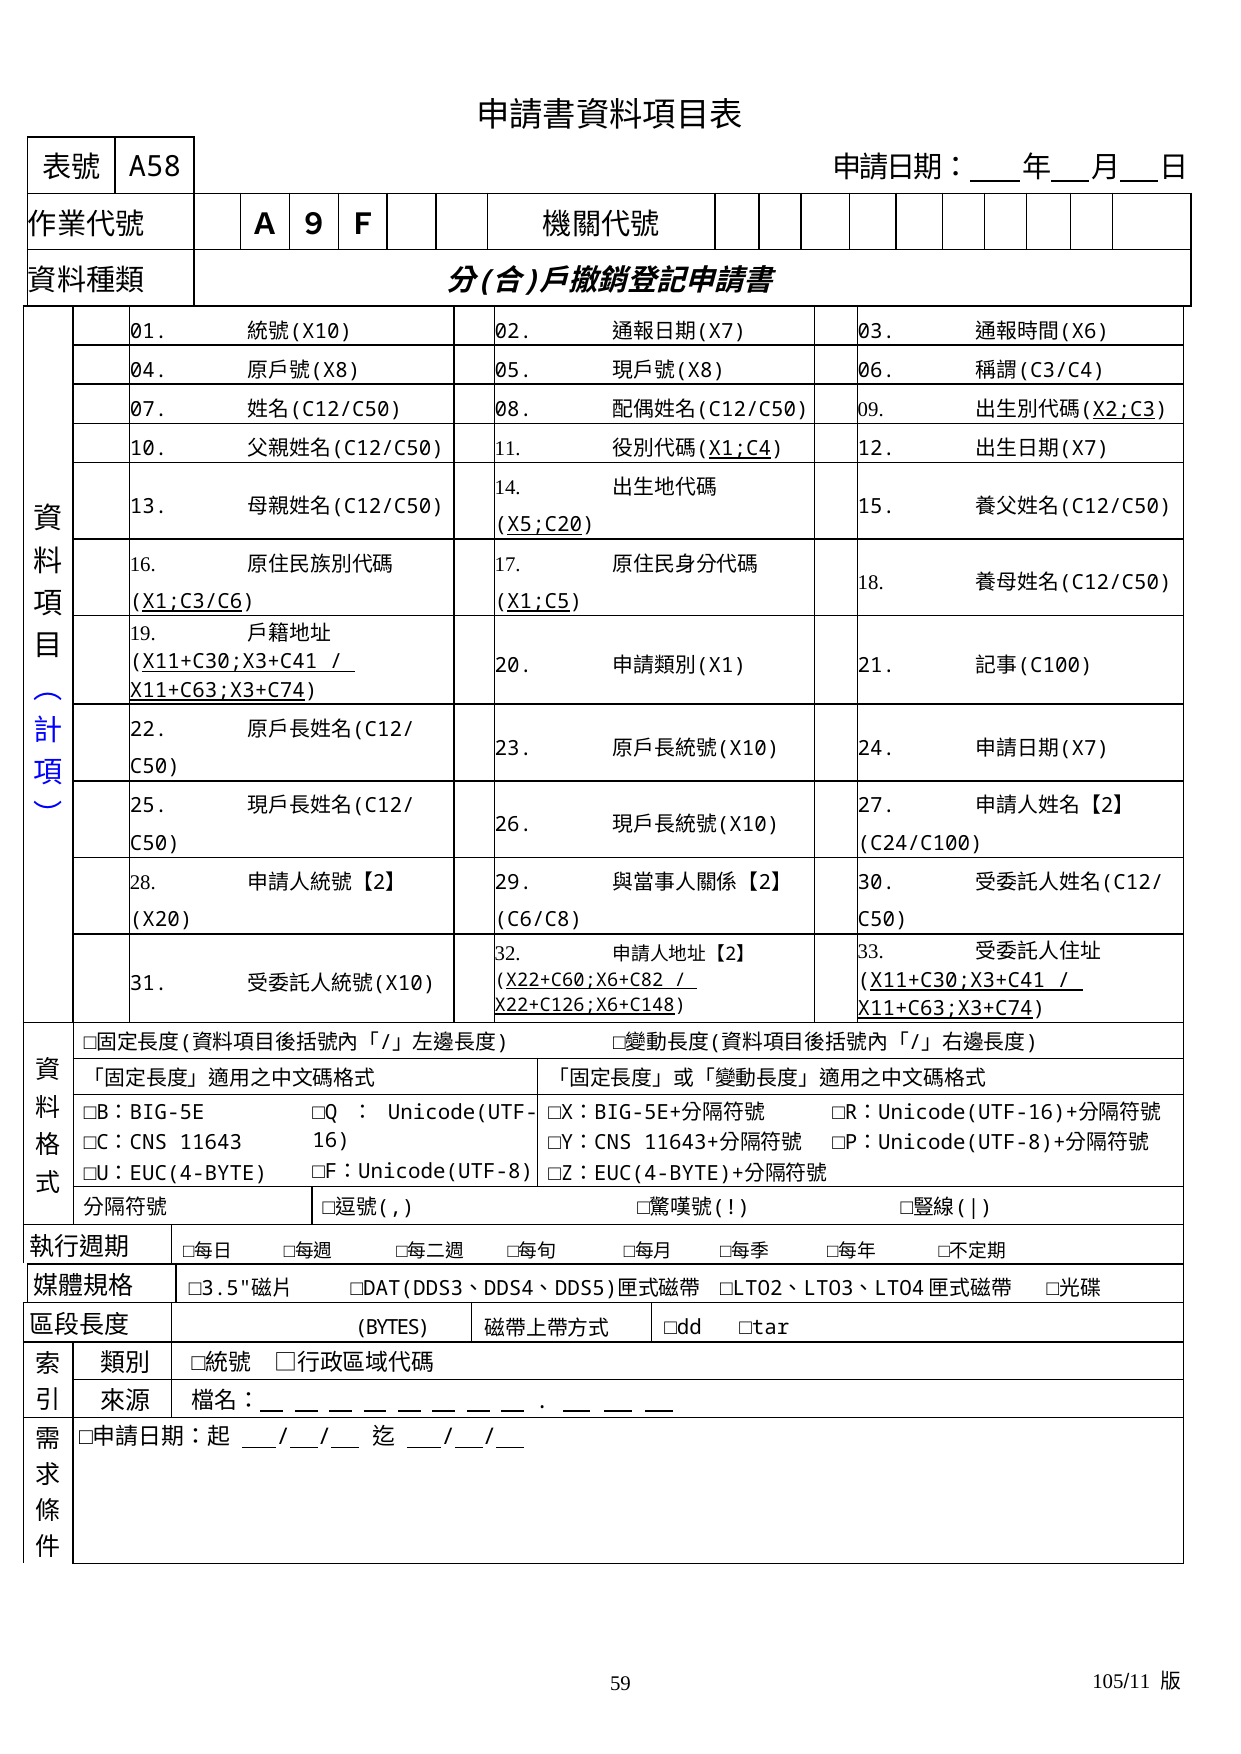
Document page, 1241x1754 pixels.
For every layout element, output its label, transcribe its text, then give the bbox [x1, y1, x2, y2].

table_cell [74, 705, 129, 780]
table_cell [74, 424, 129, 461]
table_cell [1184, 538, 1191, 614]
table_cell [815, 705, 857, 780]
table_cell [1184, 1224, 1191, 1263]
table_cell 原住民身分代碼(X1;C5) [495, 540, 814, 614]
table_cell [760, 194, 800, 249]
table_cell □每週 [284, 1225, 396, 1263]
table_cell 資料項目︵計 項︶ [24, 307, 72, 1022]
table_cell 養父姓名(C12/C50) [858, 463, 1183, 538]
table_cell □dd □tar [652, 1303, 1183, 1341]
table_cell 現戶號(X8) [495, 346, 814, 383]
table_cell 機關代號 [488, 194, 714, 249]
table_cell [815, 307, 857, 344]
table_cell [455, 782, 494, 856]
table_cell □每二週 [396, 1225, 507, 1263]
table_cell 與當事人關係【2】(C6/C8) [495, 858, 814, 933]
table_cell [74, 616, 129, 703]
table_cell □逗號(,) [313, 1187, 627, 1224]
table_cell □每季 [720, 1225, 827, 1263]
table_cell [815, 858, 857, 933]
table_cell 申請日期： 年 月 日 [195, 136, 1191, 192]
table_cell 受委託人住址(X11+C30;X3+C41 / X11+C63;X3+C74) [858, 935, 1183, 1022]
table_cell 分隔符號 [74, 1187, 311, 1224]
table_cell 稱謂(C3/C4) [858, 346, 1183, 383]
table_cell [1184, 1341, 1191, 1379]
table_cell [74, 540, 129, 614]
table_cell 役別代碼(X1;C4) [495, 424, 814, 461]
table_cell 配偶姓名(C12/C50) [495, 385, 814, 422]
table_cell Ｆ [339, 194, 386, 249]
table_cell 區段長度 [24, 1303, 171, 1341]
table_cell [455, 346, 494, 383]
table_cell 類別 [74, 1343, 171, 1379]
table_cell 現戶長統號(X10) [495, 782, 814, 856]
table_cell □每日 [172, 1225, 284, 1263]
table_cell [1184, 856, 1191, 933]
table_cell 申請日期(X7) [858, 705, 1183, 780]
table_cell □申請日期：起 / / 迄 / / [74, 1418, 645, 1563]
table_cell Ａ [241, 194, 289, 249]
table_cell [1184, 423, 1191, 461]
table_cell ９ [290, 194, 338, 249]
table_cell [897, 194, 942, 249]
table_cell [1071, 194, 1112, 249]
table_cell [74, 346, 129, 383]
table_cell 媒體規格 [28, 1265, 175, 1302]
table_cell [1027, 194, 1070, 249]
table_cell [1184, 1417, 1191, 1563]
table_cell [815, 540, 857, 614]
table_cell [802, 194, 849, 249]
table_cell □R：Unicode(UTF-16)+分隔符號 □P：Unicode(UTF-8)+分隔符號 [832, 1095, 1183, 1186]
table_cell [23, 193, 27, 249]
table_cell [437, 194, 487, 249]
table_cell [1113, 194, 1190, 249]
table_cell □驚嘆號(!) [627, 1187, 890, 1224]
table_cell 通報日期(X7) [495, 307, 814, 344]
table_cell [455, 616, 494, 703]
table_cell [815, 463, 857, 538]
table_cell 原住民族別代碼(X1;C3/C6) [130, 540, 453, 614]
table_cell 姓名(C12/C50) [130, 385, 453, 422]
table_cell [815, 616, 857, 703]
table_cell [1184, 344, 1191, 383]
table_cell 資料格式 [24, 1023, 73, 1224]
table_cell 原戶號(X8) [130, 346, 453, 383]
table_cell 需求條件 [24, 1418, 72, 1563]
table_cell 來源 [74, 1380, 171, 1417]
table_cell □Q：Unicode(UTF-16) □F：Unicode(UTF-8) [312, 1095, 537, 1186]
table_cell [455, 385, 494, 422]
table_cell □X：BIG-5E+分隔符號 □Y：CNS 11643+分隔符號 □Z：EUC(4-BYTE)+分隔符號 [538, 1095, 832, 1186]
table_cell □變動長度(資料項目後括號內「/」右邊長度) [603, 1023, 1183, 1058]
table_cell 出生地代碼(X5;C20) [495, 463, 814, 538]
table_cell [23, 249, 27, 305]
table_cell 磁帶上帶方式 [472, 1303, 651, 1341]
table_cell [1184, 1263, 1191, 1302]
table_cell □統號 □行政區域代碼 [172, 1343, 1183, 1379]
table_cell 原戶長姓名(C12/C50) [130, 705, 453, 780]
table_cell [195, 194, 240, 249]
table_cell [1184, 307, 1191, 344]
table_cell [74, 935, 129, 1022]
table_cell 出生別代碼(X2;C3) [858, 385, 1183, 422]
table_cell [1184, 1379, 1191, 1417]
table_cell [74, 307, 129, 344]
table_header 申請書資料項目表 [28, 88, 1191, 136]
table_cell 出生日期(X7) [858, 424, 1183, 461]
table_cell A58 [116, 138, 193, 192]
table_cell (BYTES) [172, 1303, 471, 1341]
table_cell [850, 194, 895, 249]
table_cell 檔名： . [172, 1380, 1183, 1417]
table_cell 申請人姓名【2】(C24/C100) [858, 782, 1183, 856]
table_cell 分(合)戶撤銷登記申請書 [195, 250, 1190, 305]
table_cell [1184, 933, 1191, 1022]
table_cell [1184, 615, 1191, 703]
table_cell 受委託人姓名(C12/C50) [858, 858, 1183, 933]
table_cell 申請人地址【2】(X22+C60;X6+C82 / X22+C126;X6+C148) [495, 935, 814, 1022]
table_cell 「固定長度」或「變動長度」適用之中文碼格式 [538, 1059, 1183, 1094]
table_cell 作業代號 [28, 194, 193, 249]
table_cell [74, 385, 129, 422]
table_cell [74, 782, 129, 856]
table_cell □光碟 [1046, 1265, 1183, 1302]
table_cell [455, 307, 494, 344]
table_cell 戶籍地址(X11+C30;X3+C41 / X11+C63;X3+C74) [130, 616, 453, 703]
table_cell [23, 136, 27, 192]
table_cell 執行週期 [24, 1225, 171, 1263]
table_cell [1184, 1186, 1191, 1224]
table_cell 資料種類 [28, 250, 193, 305]
table_cell [985, 194, 1026, 249]
table_cell □每月 [611, 1225, 720, 1263]
table_cell 父親姓名(C12/C50) [130, 424, 453, 461]
table_cell 記事(C100) [858, 616, 1183, 703]
table_cell [1184, 780, 1191, 856]
table_cell 受委託人統號(X10) [130, 935, 453, 1022]
table_cell □不定期 [938, 1225, 1183, 1263]
table_cell [716, 194, 758, 249]
table_cell □LTO2、LTO3、LTO4匣式磁帶 [720, 1265, 1046, 1302]
table_cell [74, 858, 129, 933]
table_cell □B：BIG-5E □C：CNS 11643 □U：EUC(4-BYTE) [74, 1095, 312, 1186]
table_cell [23, 1263, 27, 1302]
table_cell [943, 194, 984, 249]
table_cell [1184, 1094, 1191, 1186]
table_cell [74, 463, 129, 538]
table_cell [388, 194, 435, 249]
table_cell [1184, 461, 1191, 538]
table_cell [815, 385, 857, 422]
table_cell [1184, 1058, 1191, 1094]
table_cell [1184, 703, 1191, 780]
table_cell 「固定長度」適用之中文碼格式 [74, 1059, 537, 1094]
table_cell [1184, 1302, 1191, 1341]
table_cell [815, 782, 857, 856]
table_cell □每年 [827, 1225, 938, 1263]
table_cell [455, 705, 494, 780]
table_cell 母親姓名(C12/C50) [130, 463, 453, 538]
table_cell 統號(X10) [130, 307, 453, 344]
table_cell 原戶長統號(X10) [495, 705, 814, 780]
table_cell [815, 346, 857, 383]
table_cell □豎線(|) [890, 1187, 1183, 1224]
table_cell □每旬 [507, 1225, 611, 1263]
table_cell 索引 [24, 1343, 72, 1417]
table_header [23, 88, 28, 136]
table_cell [455, 424, 494, 461]
table_cell [455, 935, 494, 1022]
table_cell [815, 424, 857, 461]
table_cell □DAT(DDS3、DDS4、DDS5)匣式磁帶 [350, 1265, 720, 1302]
table_cell [455, 540, 494, 614]
table_cell 現戶長姓名(C12/C50) [130, 782, 453, 856]
table_cell [645, 1418, 1183, 1563]
table_cell [1184, 383, 1191, 422]
table_cell 申請人統號【2】(X20) [130, 858, 453, 933]
table_cell □3.5"磁片 [177, 1265, 350, 1302]
table_cell [1184, 1022, 1191, 1058]
table_cell □固定長度(資料項目後括號內「/」左邊長度) [74, 1023, 602, 1058]
table_cell 表號 [28, 138, 114, 192]
table_cell [455, 858, 494, 933]
table_cell 申請類別(X1) [495, 616, 814, 703]
table_cell [455, 463, 494, 538]
table_cell [815, 935, 857, 1022]
table_cell 養母姓名(C12/C50) [858, 540, 1183, 614]
table_cell 通報時間(X6) [858, 307, 1183, 344]
